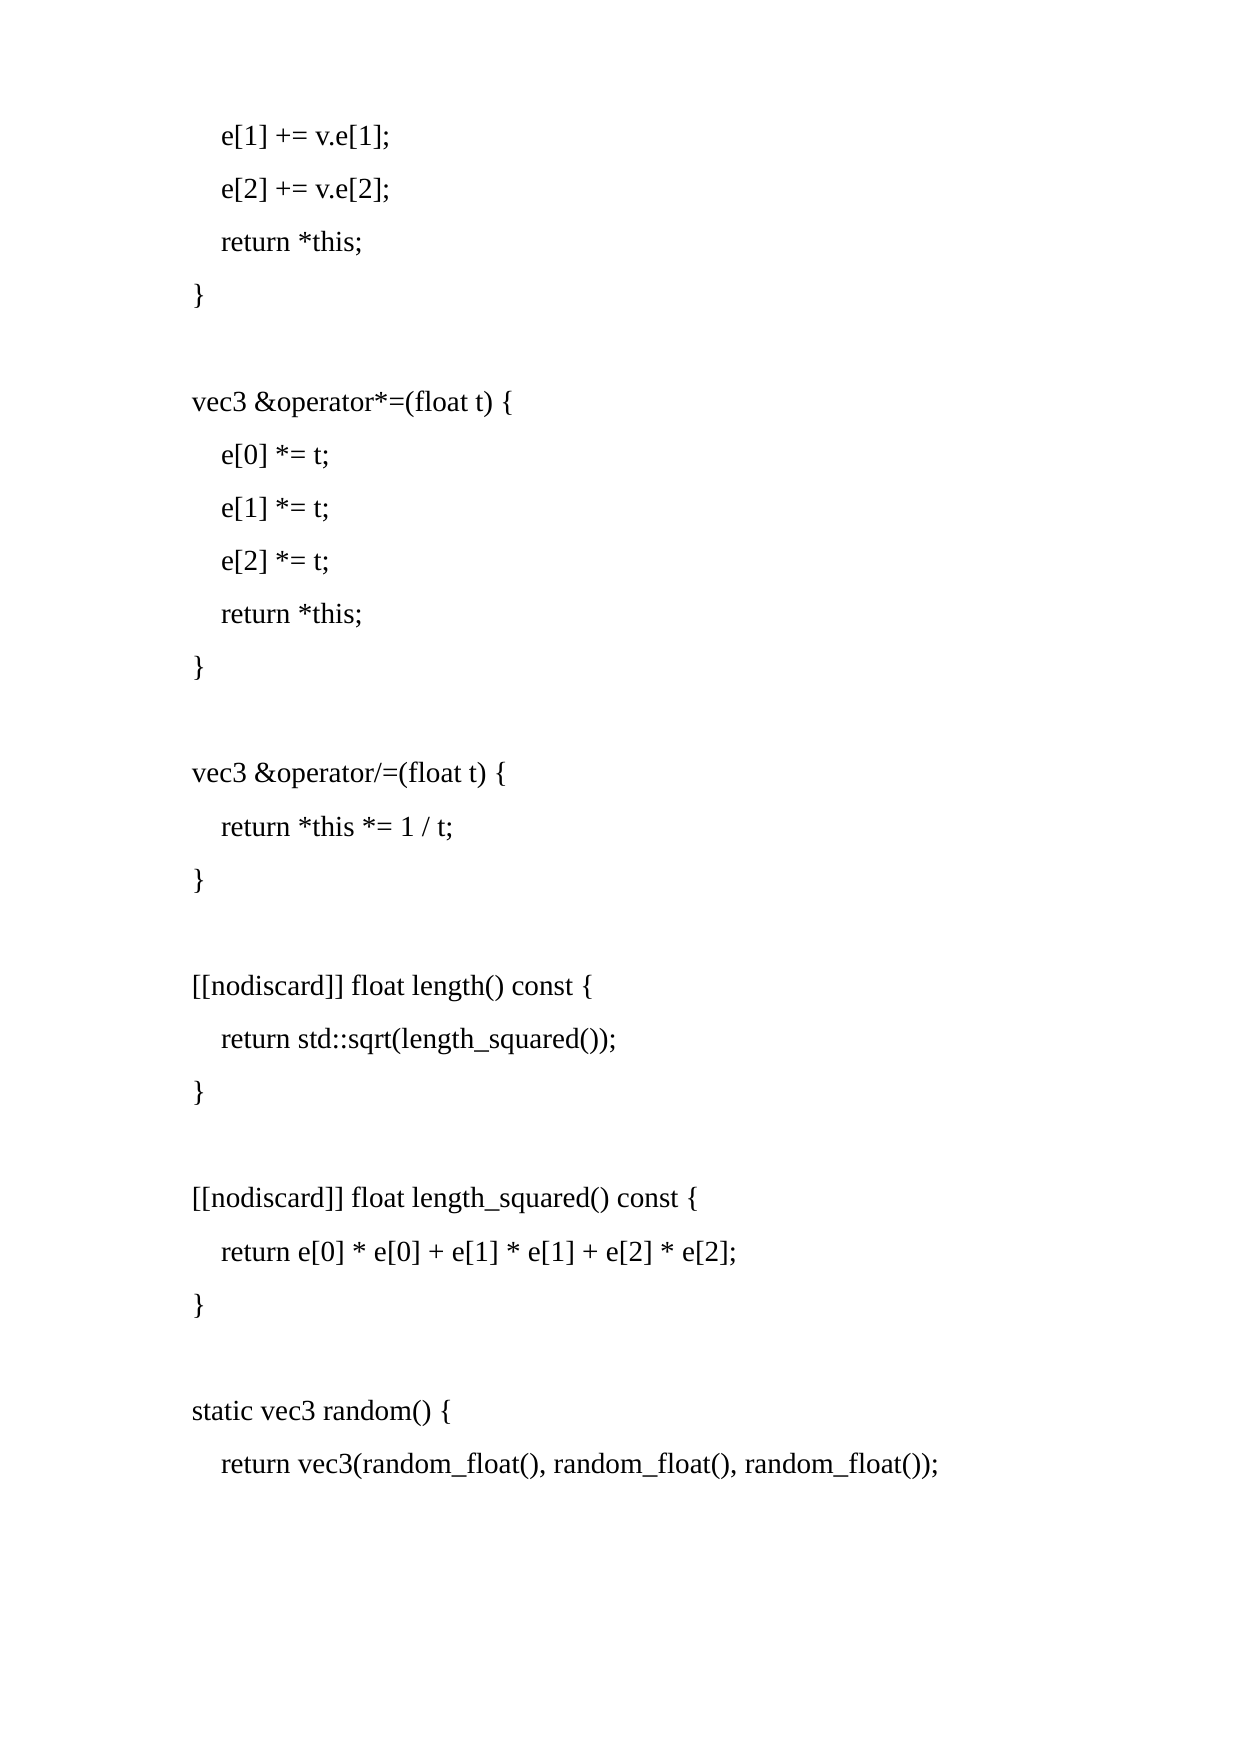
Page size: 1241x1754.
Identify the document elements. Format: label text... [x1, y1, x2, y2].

text return std::sqrt(length_squared()); [162, 1021, 1090, 1055]
text e[1] *= t; [162, 490, 1090, 523]
text } [162, 277, 1090, 311]
text return *this *= 1 / t; [162, 809, 1090, 842]
text } [162, 1074, 1090, 1108]
text return vec3(random_float(), random_float(), random_float()); [162, 1446, 1090, 1480]
text } [162, 1287, 1090, 1320]
text return e[0] * e[0] + e[1] * e[1] + e[2] * e[2]; [162, 1234, 1090, 1267]
text vec3 &operator*=(float t) { [162, 384, 1090, 417]
text } [162, 649, 1090, 683]
text [[nodiscard]] float length() const { [162, 968, 1090, 1002]
text [[nodiscard]] float length_squared() const { [162, 1181, 1090, 1214]
text vec3 &operator/=(float t) { [162, 756, 1090, 789]
text return *this; [162, 224, 1090, 258]
text e[2] *= t; [162, 543, 1090, 577]
text e[1] += v.e[1]; [162, 118, 1090, 152]
text static vec3 random() { [162, 1393, 1090, 1427]
text } [162, 862, 1090, 895]
text e[2] += v.e[2]; [162, 171, 1090, 205]
text return *this; [162, 596, 1090, 630]
text e[0] *= t; [162, 437, 1090, 470]
